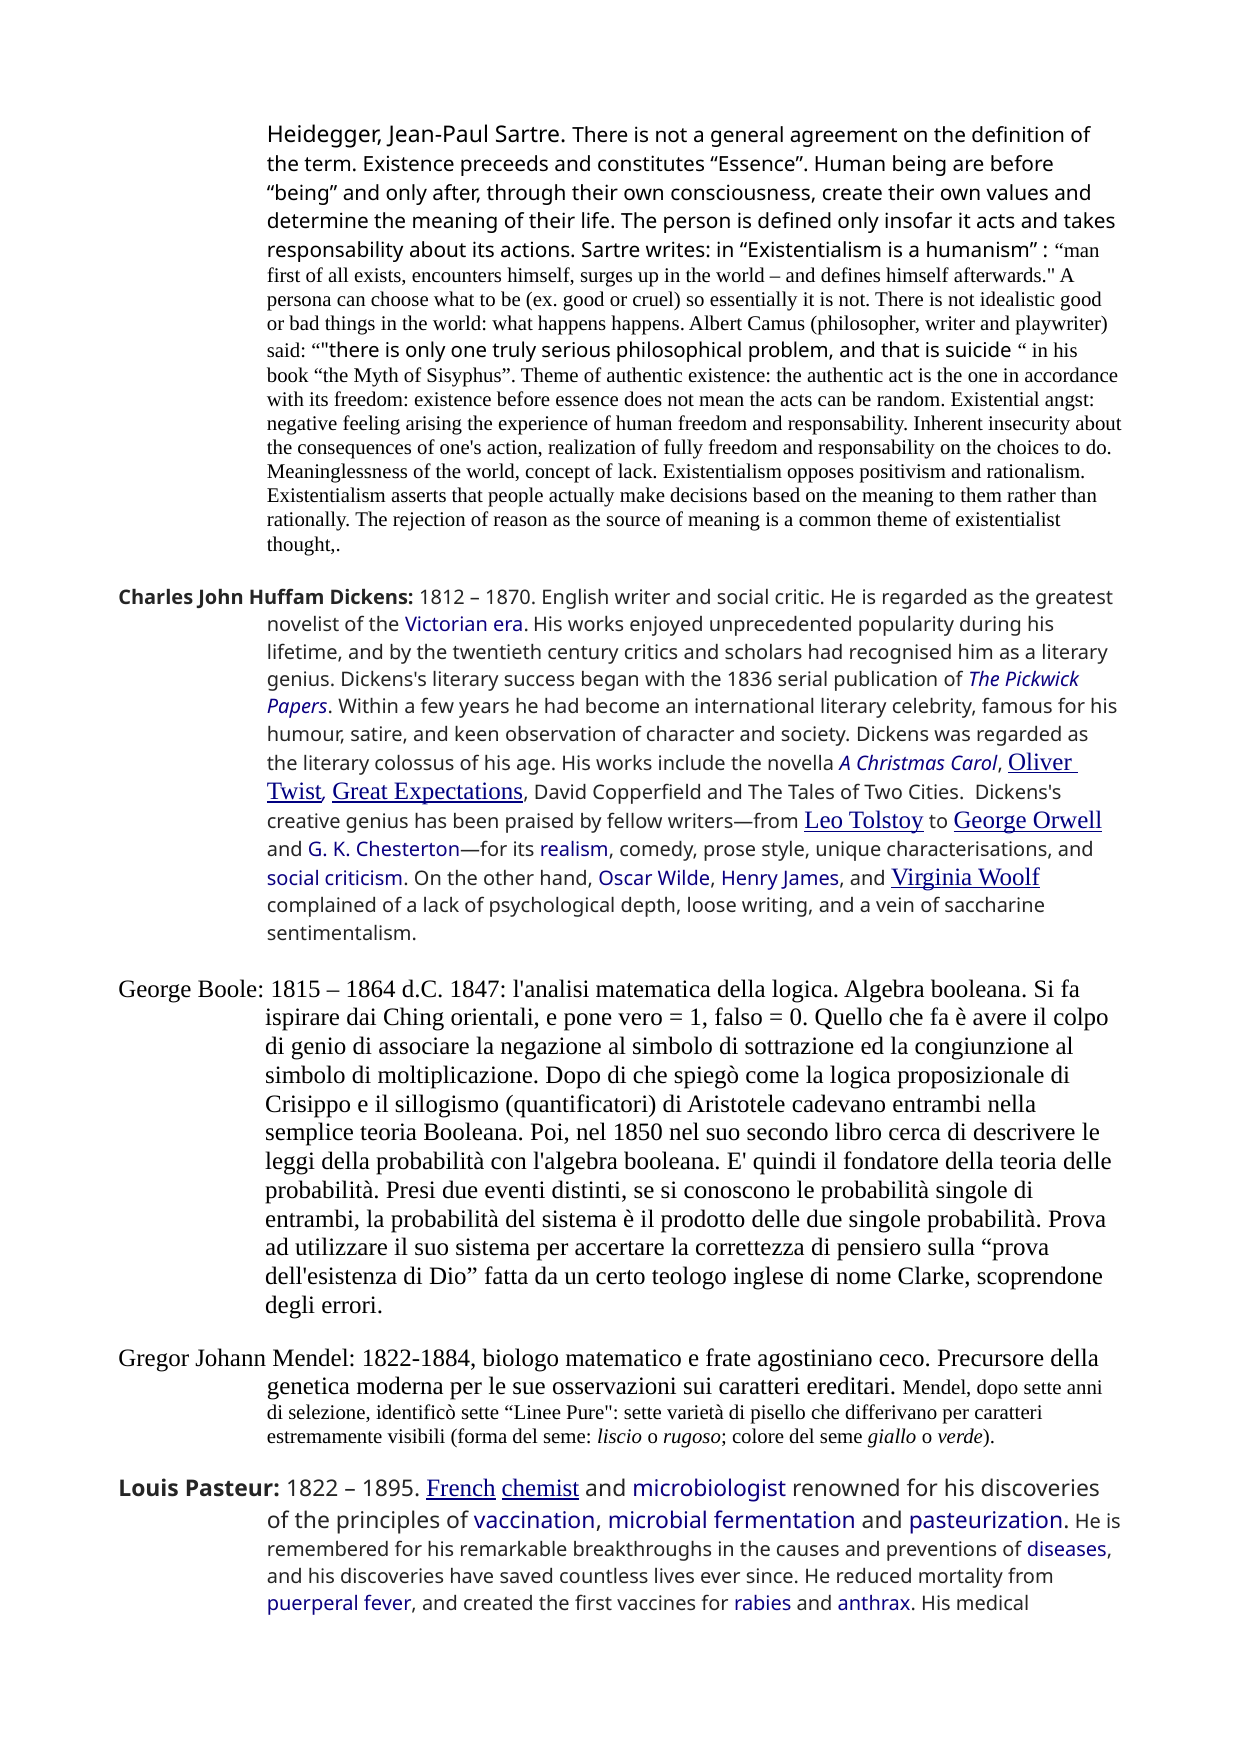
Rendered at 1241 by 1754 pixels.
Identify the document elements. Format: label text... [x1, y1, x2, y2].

text Gregor Johann Mendel: 1822-1884, biologo matematico e frate agostiniano ceco. Precursore della genetica moderna per le sue osservazioni sui caratteri ereditari. Mendel, dopo sette anni di selezione, identificò sette “Linee Pure": sette varietà di pisello che differivano per caratteri estremamente visibili (forma del seme: liscio o rugoso; colore del seme giallo o verde). [118, 1343, 1122, 1448]
text Charles John Huffam Dickens: 1812 – 1870. English writer and social critic. He is regarded as the greatest novelist of the Victorian era. His works enjoyed unprecedented popularity during his lifetime, and by the twentieth century critics and scholars had recognised him as a literary genius. Dickens's literary success began with the 1836 serial publication of The Pickwick Papers. Within a few years he had become an international literary celebrity, famous for his humour, satire, and keen observation of character and society. Dickens was regarded as the literary colossus of his age. His works include the novella A Christmas Carol, Oliver Twist, Great Expectations, David Copperfield and The Tales of Two Cities. Dickens's creative genius has been praised by fellow writers—from Leo Tolstoy to George Orwell and G. K. Chesterton—for its realism, comedy, prose style, unique characterisations, and social criticism. On the other hand, Oscar Wilde, Henry James, and Virginia Woolf complained of a lack of psychological depth, loose writing, and a vein of saccharine sentimentalism. [118, 583, 1122, 946]
text George Boole: 1815 – 1864 d.C. 1847: l'analisi matematica della logica. Algebra booleana. Si fa ispirare dai Ching orientali, e pone vero = 1, falso = 0. Quello che fa è avere il colpo di genio di associare la negazione al simbolo di sottrazione ed la congiunzione al simbolo di moltiplicazione. Dopo di che spiegò come la logica proposizionale di Crisippo e il sillogismo (quantificatori) di Aristotele cadevano entrambi nella semplice teoria Booleana. Poi, nel 1850 nel suo secondo libro cerca di descrivere le leggi della probabilità con l'algebra booleana. E' quindi il fondatore della teoria delle probabilità. Presi due eventi distinti, se si conoscono le probabilità singole di entrambi, la probabilità del sistema è il prodotto delle due singole probabilità. Prova ad utilizzare il suo sistema per accertare la correttezza di pensiero sulla “prova dell'esistenza di Dio” fatta da un certo teologo inglese di nome Clarke, scoprendone degli errori. [118, 974, 1122, 1319]
text Louis Pasteur: 1822 – 1895. French chemist and microbiologist renowned for his discoveries of the principles of vaccination, microbial fermentation and pasteurization. He is remembered for his remarkable breakthroughs in the causes and preventions of diseases, and his discoveries have saved countless lives ever since. He reduced mortality from puerperal fever, and created the first vaccines for rabies and anthrax. His medical [118, 1472, 1122, 1617]
text Heidegger, Jean-Paul Sartre. There is not a general agreement on the definition of the term. Existence preceeds and constitutes “Essence”. Human being are before “being” and only after, through their own consciousness, create their own values and determine the meaning of their life. The person is defined only insofar it acts and takes responsability about its actions. Sartre writes: in “Existentialism is a humanism” : “man first of all exists, encounters himself, surges up in the world – and defines himself afterwards." A persona can choose what to be (ex. good or cruel) so essentially it is not. There is not idealistic good or bad things in the world: what happens happens. Albert Camus (philosopher, writer and playwriter) said: “"there is only one truly serious philosophical problem, and that is suicide “ in his book “the Myth of Sisyphus”. Theme of authentic existence: the authentic act is the one in accordance with its freedom: existence before essence does not mean the acts can be random. Existential angst: negative feeling arising the experience of human freedom and responsability. Inherent insecurity about the consequences of one's action, realization of fully freedom and responsability on the choices to do. Meaninglessness of the world, concept of lack. Existentialism opposes positivism and rationalism. Existentialism asserts that people actually make decisions based on the meaning to them rather than rationally. The rejection of reason as the source of meaning is a common theme of existentialist thought,. [118, 118, 1122, 556]
